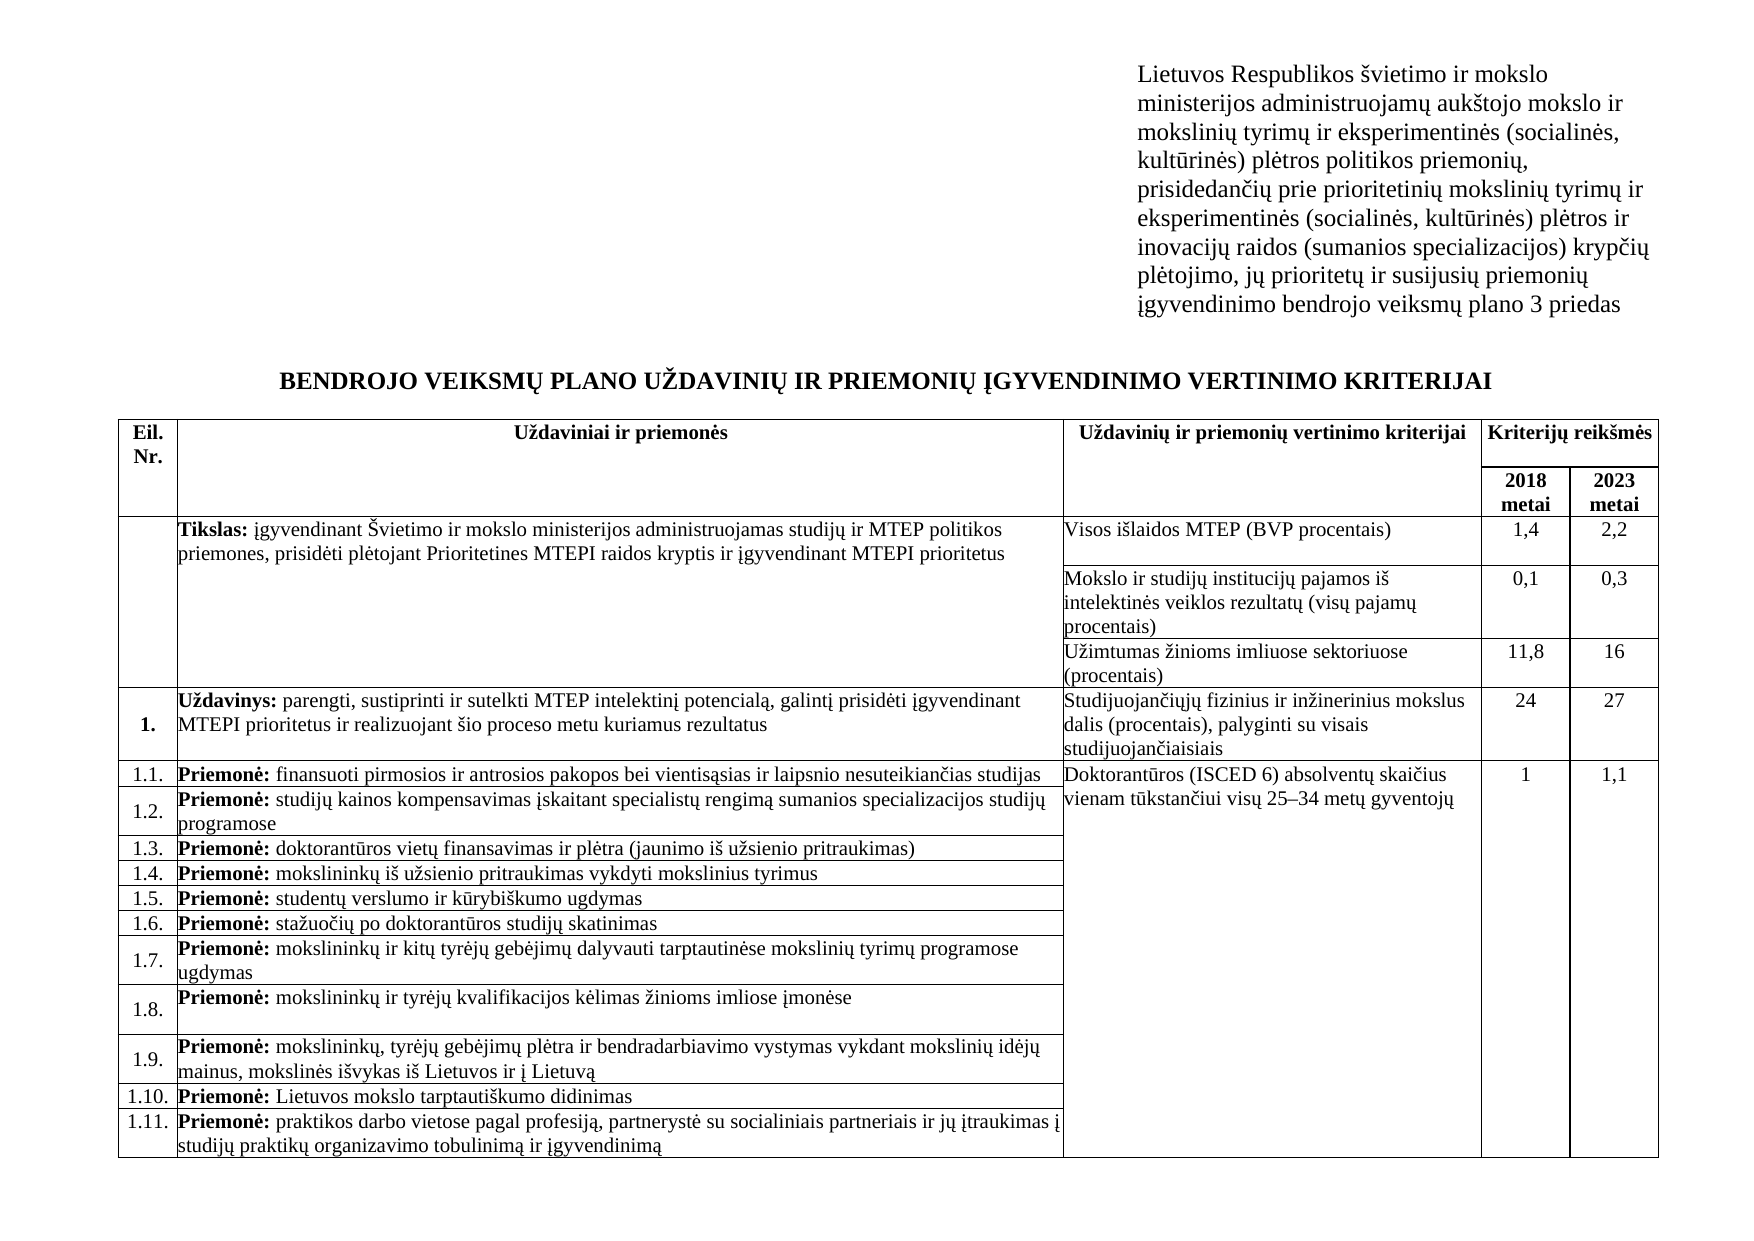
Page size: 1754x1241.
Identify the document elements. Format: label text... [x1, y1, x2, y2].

table_cell 1,4 [1482, 517, 1569, 565]
table_cell Studijuojančiųjų fizinius ir inžinerinius mokslus dalis (procentais), palyginti su visais studijuojančiaisiais [1064, 688, 1481, 760]
table_cell 2018 metai [1482, 468, 1569, 516]
table_cell 1.9. [119, 1035, 177, 1083]
text BENDROJO VEIKSMŲ PLANO UŽDAVINIŲ IR PRIEMONIŲ ĮGYVENDINIMO VERTINIMO KRITERIJAI [118, 366, 1654, 395]
table_cell Visos išlaidos MTEP (BVP procentais) [1064, 517, 1481, 565]
table_cell 1.1. [119, 761, 177, 786]
table_cell 11,8 [1482, 639, 1569, 687]
table_cell 1.10. [119, 1084, 177, 1108]
table_cell 1.7. [119, 936, 177, 984]
table_cell Užimtumas žinioms imliuose sektoriuose (procentais) [1064, 639, 1481, 687]
table_cell 16 [1571, 639, 1658, 687]
text Lietuvos Respublikos švietimo ir mokslo ministerijos administruojamų aukštojo mokslo ir mokslinių tyrimų ir eksperimentinės (socialinės, kultūrinės) plėtros politikos priemonių, prisidedančių prie prioritetinių mokslinių tyrimų ir eksperimentinės (socialinės, kultūrinės) plėtros ir inovacijų raidos (sumanios specializacijos) krypčių plėtojimo, jų prioritetų ir susijusių priemonių įgyvendinimo bendrojo veiksmų plano 3 priedas [1137, 59, 1654, 318]
table_cell 27 [1571, 688, 1658, 760]
table_cell [119, 517, 177, 687]
table_cell 1.4. [119, 861, 177, 885]
table_header Eil. Nr. [119, 420, 177, 516]
table_cell 1 [1482, 761, 1569, 1157]
table_cell 1.11. [119, 1109, 177, 1157]
table_cell Priemonė: studijų kainos kompensavimas įskaitant specialistų rengimą sumanios specializacijos studijų programose [178, 787, 1063, 835]
table_header Uždavinių ir priemonių vertinimo kriterijai [1064, 420, 1481, 516]
table_cell Priemonė: Lietuvos mokslo tarptautiškumo didinimas [178, 1084, 1063, 1108]
table_cell 0,3 [1571, 566, 1658, 638]
table_cell Uždavinys: parengti, sustiprinti ir sutelkti MTEP intelektinį potencialą, galintį prisidėti įgyvendinant MTEPI prioritetus ir realizuojant šio proceso metu kuriamus rezultatus [178, 688, 1063, 760]
table_cell Doktorantūros (ISCED 6) absolventų skaičius vienam tūkstančiui visų 25–34 metų gyventojų [1064, 761, 1481, 1157]
table_cell Mokslo ir studijų institucijų pajamos iš intelektinės veiklos rezultatų (visų pajamų procentais) [1064, 566, 1481, 638]
table_cell 2023 metai [1571, 468, 1658, 516]
table_cell Tikslas: įgyvendinant Švietimo ir mokslo ministerijos administruojamas studijų ir MTEP politikos priemones, prisidėti plėtojant Prioritetines MTEPI raidos kryptis ir įgyvendinant MTEPI prioritetus [178, 517, 1063, 687]
table_cell 1.5. [119, 886, 177, 910]
table_header Uždaviniai ir priemonės [178, 420, 1063, 516]
table_cell Priemonė: praktikos darbo vietose pagal profesiją, partnerystė su socialiniais partneriais ir jų įtraukimas į studijų praktikų organizavimo tobulinimą ir įgyvendinimą [178, 1109, 1063, 1157]
table_cell 1,1 [1571, 761, 1658, 1157]
table_cell Priemonė: mokslininkų ir kitų tyrėjų gebėjimų dalyvauti tarptautinėse mokslinių tyrimų programose ugdymas [178, 936, 1063, 984]
table_cell 2,2 [1571, 517, 1658, 565]
table_cell 0,1 [1482, 566, 1569, 638]
table_cell Priemonė: mokslininkų, tyrėjų gebėjimų plėtra ir bendradarbiavimo vystymas vykdant mokslinių idėjų mainus, mokslinės išvykas iš Lietuvos ir į Lietuvą [178, 1035, 1063, 1083]
table_cell 1. [119, 688, 177, 760]
table_cell 1.8. [119, 985, 177, 1033]
table_cell 1.3. [119, 836, 177, 860]
table_cell Priemonė: stažuočių po doktorantūros studijų skatinimas [178, 911, 1063, 935]
table_cell 1.2. [119, 787, 177, 835]
table_cell 24 [1482, 688, 1569, 760]
table_cell 1.6. [119, 911, 177, 935]
table_cell Priemonė: doktorantūros vietų finansavimas ir plėtra (jaunimo iš užsienio pritraukimas) [178, 836, 1063, 860]
table_header Kriterijų reikšmės [1482, 420, 1658, 466]
table_cell Priemonė: finansuoti pirmosios ir antrosios pakopos bei vientisąsias ir laipsnio nesuteikiančias studijas [178, 761, 1063, 786]
table_cell Priemonė: mokslininkų ir tyrėjų kvalifikacijos kėlimas žinioms imliose įmonėse [178, 985, 1063, 1033]
table_cell Priemonė: studentų verslumo ir kūrybiškumo ugdymas [178, 886, 1063, 910]
table_cell Priemonė: mokslininkų iš užsienio pritraukimas vykdyti mokslinius tyrimus [178, 861, 1063, 885]
